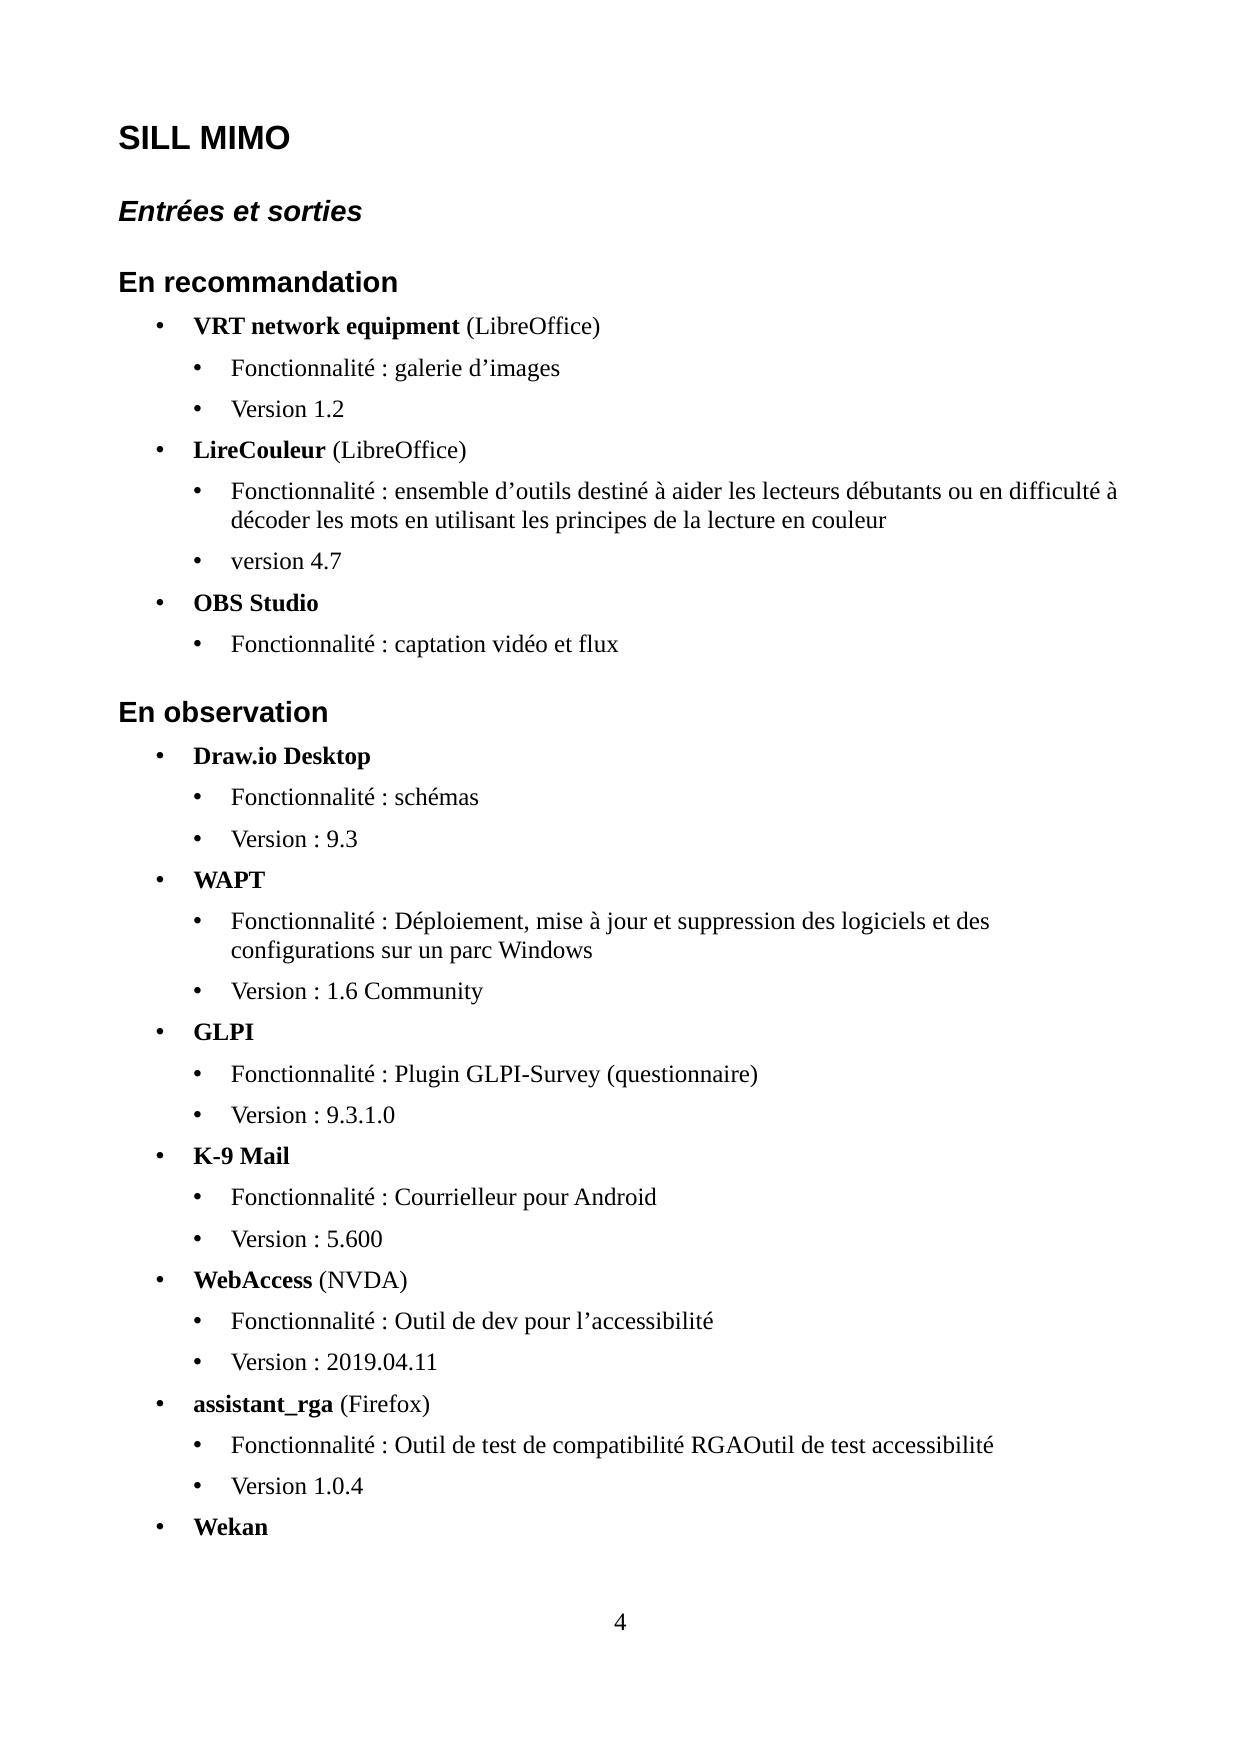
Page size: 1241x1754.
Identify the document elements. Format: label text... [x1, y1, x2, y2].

subtitle Entrées et sorties [118, 194, 1122, 228]
list WAPT [156, 865, 1122, 894]
list Version : 9.3 [193, 824, 1122, 852]
list WebAccess (NVDA) [156, 1265, 1122, 1294]
list Fonctionnalité : Déploiement, mise à jour et suppression des logiciels et des configurations sur un parc Windows [193, 906, 1122, 964]
list Version : 5.600 [193, 1224, 1122, 1252]
list version 4.7 [193, 546, 1122, 575]
list Fonctionnalité : Outil de dev pour l’accessibilité [193, 1306, 1122, 1335]
subtitle SILL MIMO [118, 118, 1122, 157]
subtitle En observation [118, 695, 1122, 729]
list Fonctionnalité : galerie d’images [193, 353, 1122, 381]
list OBS Studio [156, 588, 1122, 616]
list VRT network equipment (LibreOffice) [156, 311, 1122, 340]
list Version 1.0.4 [193, 1471, 1122, 1500]
list Version : 9.3.1.0 [193, 1100, 1122, 1129]
list K-9 Mail [156, 1141, 1122, 1170]
list Fonctionnalité : ensemble d’outils destiné à aider les lecteurs débutants ou en difficulté à décoder les mots en utilisant les principes de la lecture en couleur [193, 476, 1122, 534]
list assistant_rga (Firefox) [156, 1389, 1122, 1417]
list GLPI [156, 1017, 1122, 1046]
list Wekan [156, 1512, 1122, 1541]
list Fonctionnalité : captation vidéo et flux [193, 629, 1122, 658]
list Version : 1.6 Community [193, 976, 1122, 1005]
list Fonctionnalité : Courrielleur pour Android [193, 1182, 1122, 1211]
subtitle En recommandation [118, 265, 1122, 299]
list Version : 2019.04.11 [193, 1347, 1122, 1376]
list Fonctionnalité : schémas [193, 782, 1122, 811]
list LireCouleur (LibreOffice) [156, 435, 1122, 464]
list Fonctionnalité : Outil de test de compatibilité RGAOutil de test accessibilité [193, 1430, 1122, 1459]
list Version 1.2 [193, 394, 1122, 423]
list Fonctionnalité : Plugin GLPI-Survey (questionnaire) [193, 1059, 1122, 1087]
list Draw.io Desktop [156, 741, 1122, 770]
